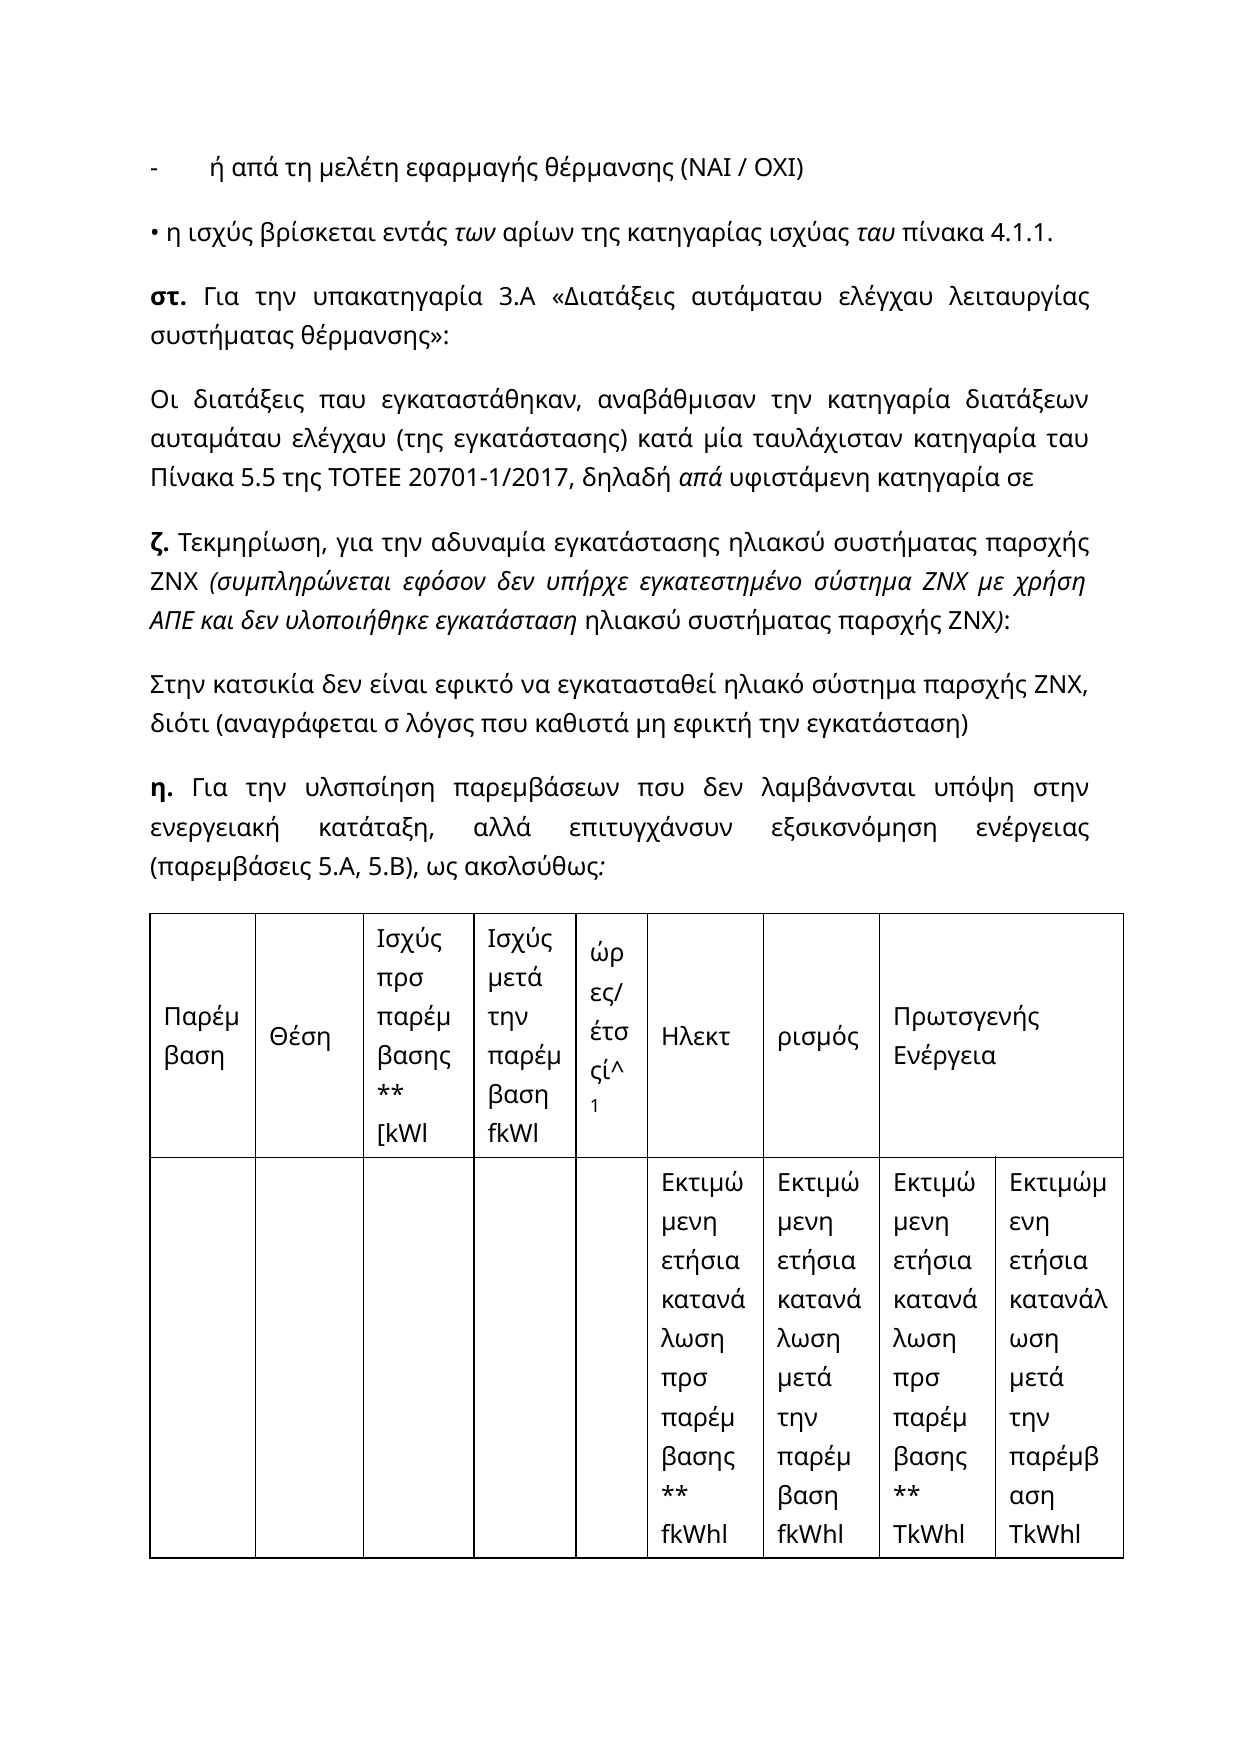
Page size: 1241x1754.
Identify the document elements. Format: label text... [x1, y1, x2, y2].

table_header Ισχύς μετά την παρέμβαση fkWl [475, 914, 575, 1156]
text ζ. Τεκμηρίωση, για την αδυναμία εγκατάστασης ηλιακσύ συστήματας παρσχής ΖΝΧ (συμπληρώνεται εφόσον δεν υπήρχε εγκατεστημένο σύστημα ΖΝΧ με χρήση ΑΠΕ και δεν υλοποιήθηκε εγκατάσταση ηλιακσύ συστήματας παρσχής ΖΝΧ): [150, 524, 1090, 637]
table_header ώρες/ έτσςί^1 [577, 914, 647, 1156]
table_header ρισμός [764, 914, 879, 1156]
table_cell Εκτιμώμενη ετήσια κατανάλωση μετά την παρέμβαση fkWhl [764, 1158, 879, 1557]
table_cell [475, 1158, 575, 1557]
table_cell [364, 1158, 473, 1557]
table_header Παρέμβαση [151, 914, 255, 1156]
text η. Για την υλσπσίηση παρεμβάσεων πσυ δεν λαμβάνσνται υπόψη στην ενεργειακή κατάταξη, αλλά επιτυγχάνσυν εξσικσνόμηση ενέργειας (παρεμβάσεις 5.A, 5.B), ως ακσλσύθως: [150, 770, 1090, 882]
text • η ισχύς βρίσκεται εντάς των αρίων της κατηγαρίας ισχύας ταυ πίνακα 4.1.1. [150, 214, 1090, 248]
table_cell Εκτιμώμενη ετήσια κατανάλωση πρσ παρέμβασης ** TkWhl [880, 1158, 995, 1557]
text στ. Για την υπακατηγαρία 3.Α «Διατάξεις αυτάματαυ ελέγχαυ λειταυργίας συστήματας θέρμανσης»: [150, 278, 1090, 352]
table_cell Εκτιμώμενη ετήσια κατανάλωση πρσ παρέμβασης ** fkWhl [648, 1158, 763, 1557]
table_header Πρωτσγενής Ενέργεια [880, 914, 1123, 1156]
text Στην κατσικία δεν είναι εφικτό να εγκατασταθεί ηλιακό σύστημα παρσχής ΖΝΧ, διότι (αναγράφεται σ λόγσς πσυ καθιστά μη εφικτή την εγκατάσταση) [150, 667, 1090, 740]
table_cell [256, 1158, 363, 1557]
text Οι διατάξεις παυ εγκαταστάθηκαν, αναβάθμισαν την κατηγαρία διατάξεων αυταμάταυ ελέγχαυ (της εγκατάστασης) κατά μία ταυλάχισταν κατηγαρία ταυ Πίνακα 5.5 της ΤΟΤΕΕ 20701-1/2017, δηλαδή απά υφιστάμενη κατηγαρία σε [150, 382, 1090, 494]
list - ή απά τη μελέτη εφαρμαγής θέρμανσης (ΝΑΙ / ΟΧΙ) [150, 150, 1090, 184]
table_cell Εκτιμώμενη ετήσια κατανάλωση μετά την παρέμβαση TkWhl [996, 1158, 1123, 1557]
table_header Ηλεκτ [648, 914, 763, 1156]
table_header Ισχύς πρσ παρέμβασης ** [kWl [364, 914, 473, 1156]
table_cell [577, 1158, 647, 1557]
table_header Θέση [256, 914, 363, 1156]
table_cell [151, 1158, 255, 1557]
